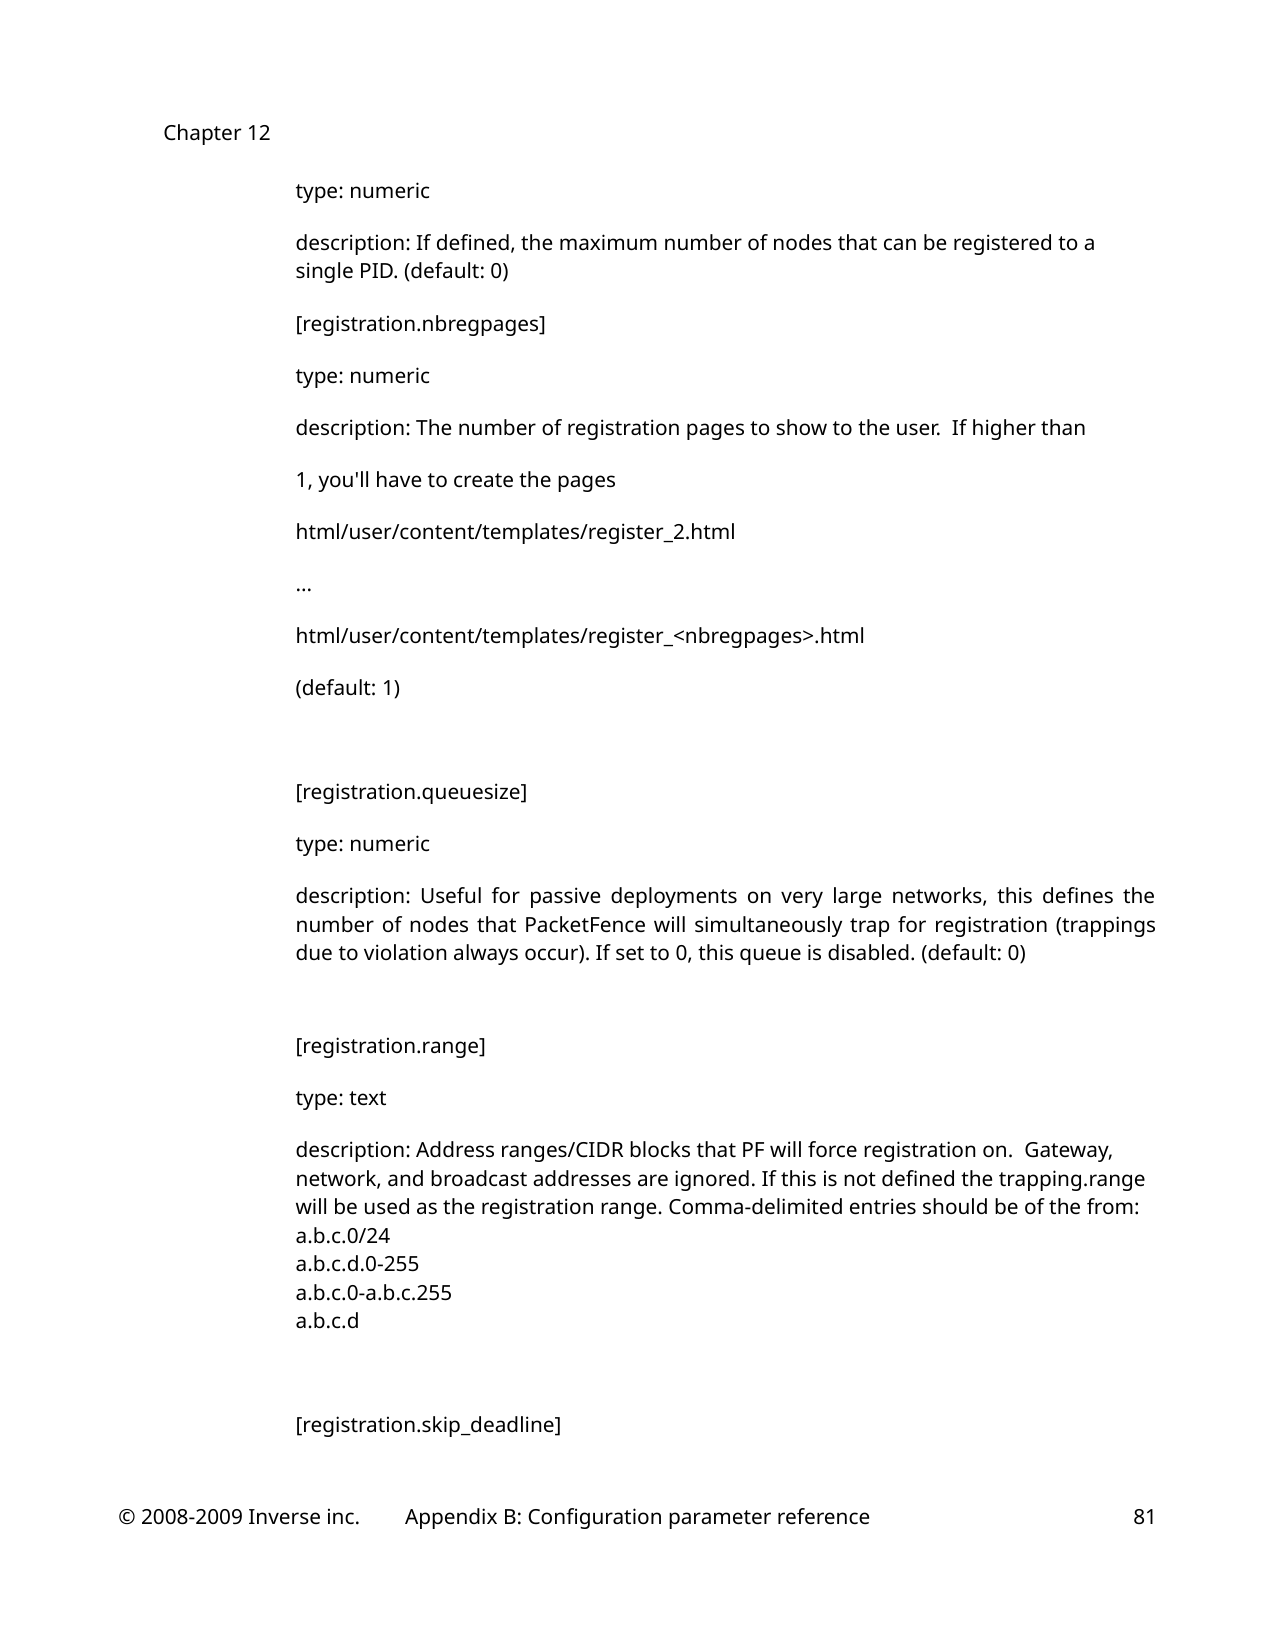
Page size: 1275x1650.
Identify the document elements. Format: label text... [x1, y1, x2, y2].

text [registration.nbregpages] [295, 309, 1157, 337]
text html/user/content/templates/register_2.html [295, 517, 1157, 545]
text 1, you'll have to create the pages [295, 465, 1157, 493]
text [registration.range] [295, 1031, 1157, 1060]
text ... [295, 569, 1157, 597]
text type: numeric [295, 829, 1157, 858]
text description: If defined, the maximum number of nodes that can be registered to a single PID. (default: 0) [295, 228, 1157, 285]
text description: The number of registration pages to show to the user. If higher than [295, 413, 1157, 441]
text description: Address ranges/CIDR blocks that PF will force registration on. Gateway, network, and broadcast addresses are ignored. If this is not defined the trapping.range will be used as the registration range. Comma-delimited entries should be of the from: a.b.c.0/24 a.b.c.d.0-255 a.b.c.0-a.b.c.255 a.b.c.d [295, 1136, 1157, 1335]
text type: text [295, 1083, 1157, 1112]
text [registration.queuesize] [295, 777, 1157, 806]
text (default: 1) [295, 673, 1157, 702]
text type: numeric [295, 176, 1157, 204]
text description: Useful for passive deployments on very large networks, this defines the number of nodes that PacketFence will simultaneously trap for registration (trappings due to violation always occur). If set to 0, this queue is disabled. (default: 0) [295, 882, 1157, 967]
text [registration.skip_deadline] [295, 1410, 1157, 1439]
text type: numeric [295, 361, 1157, 389]
text html/user/content/templates/register_<nbregpages>.html [295, 621, 1157, 649]
